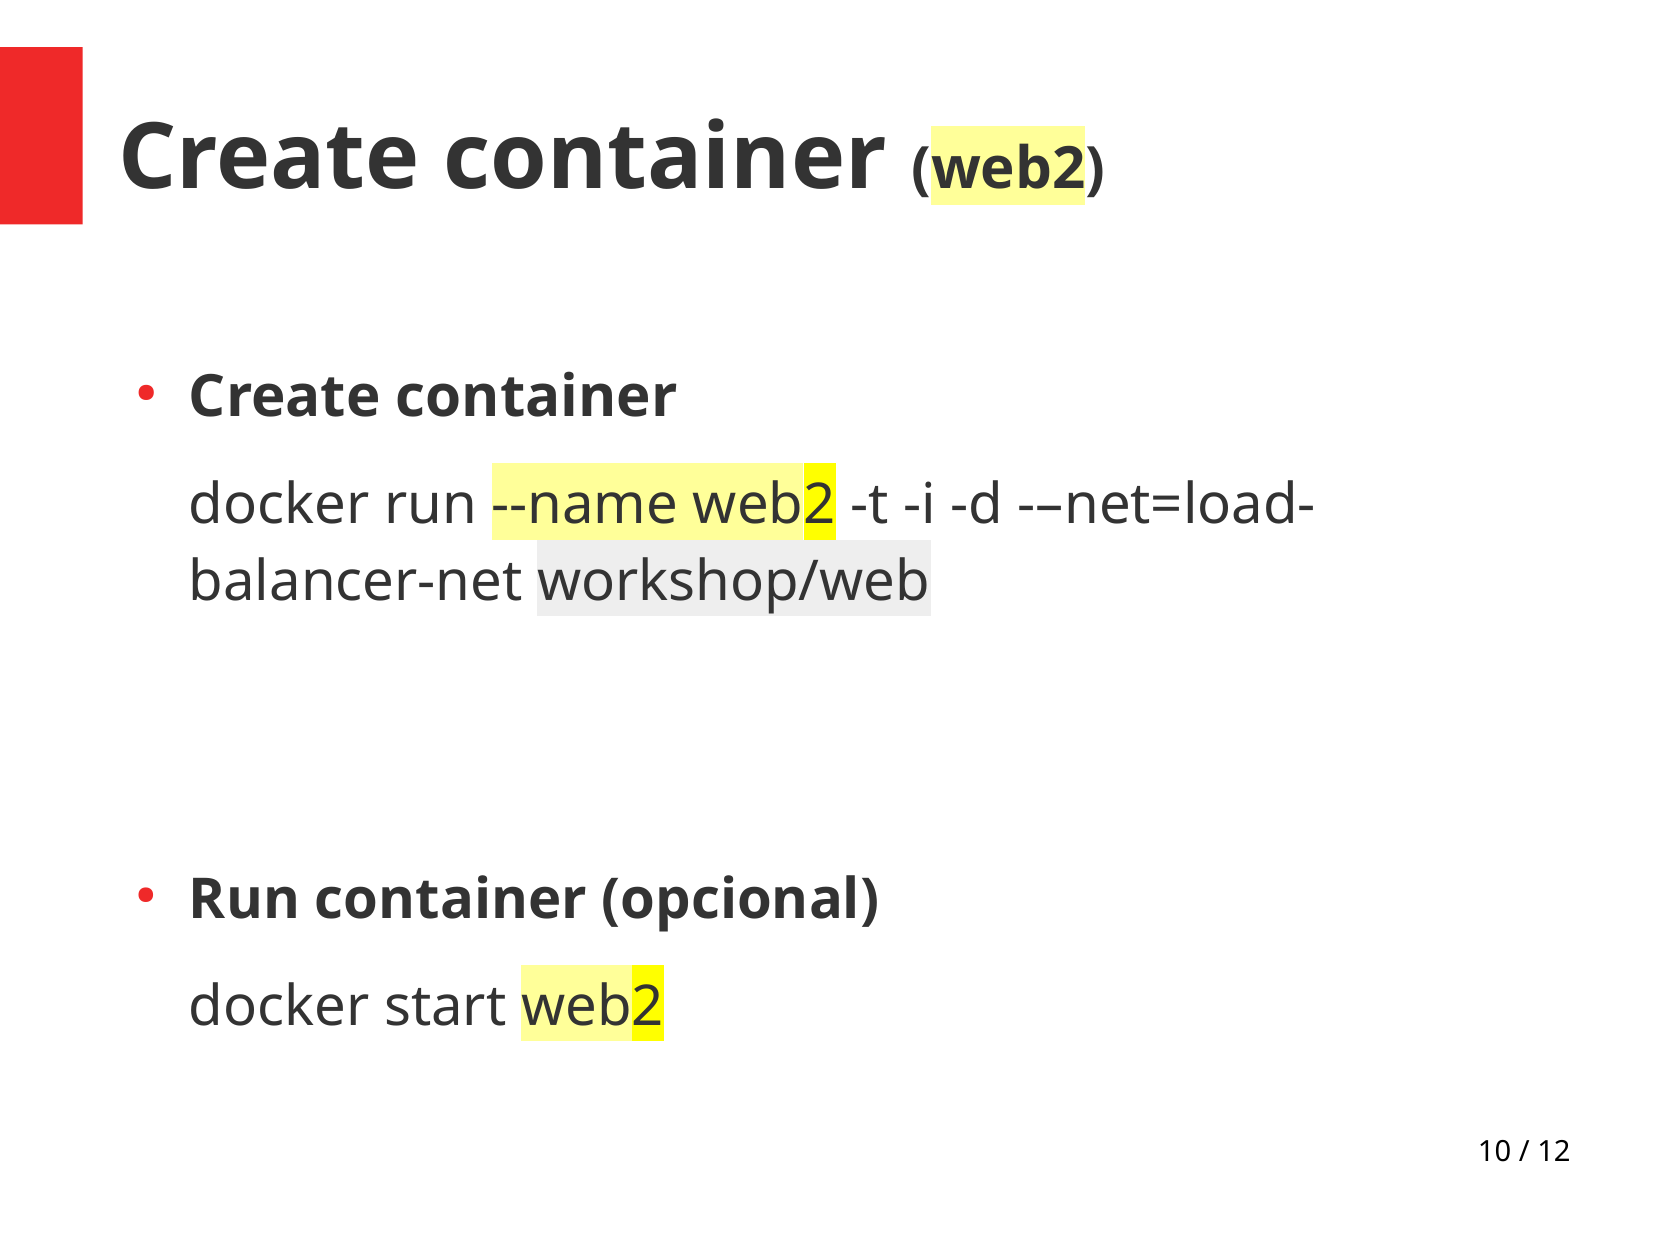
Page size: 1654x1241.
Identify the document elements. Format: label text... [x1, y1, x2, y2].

title Create container (web2) [118, 49, 1571, 257]
list Create container docker run --name web2 -t -i -d -–net=load-balancer-net workshop/web Run container (opcional) docker start web2 [118, 354, 1536, 1074]
